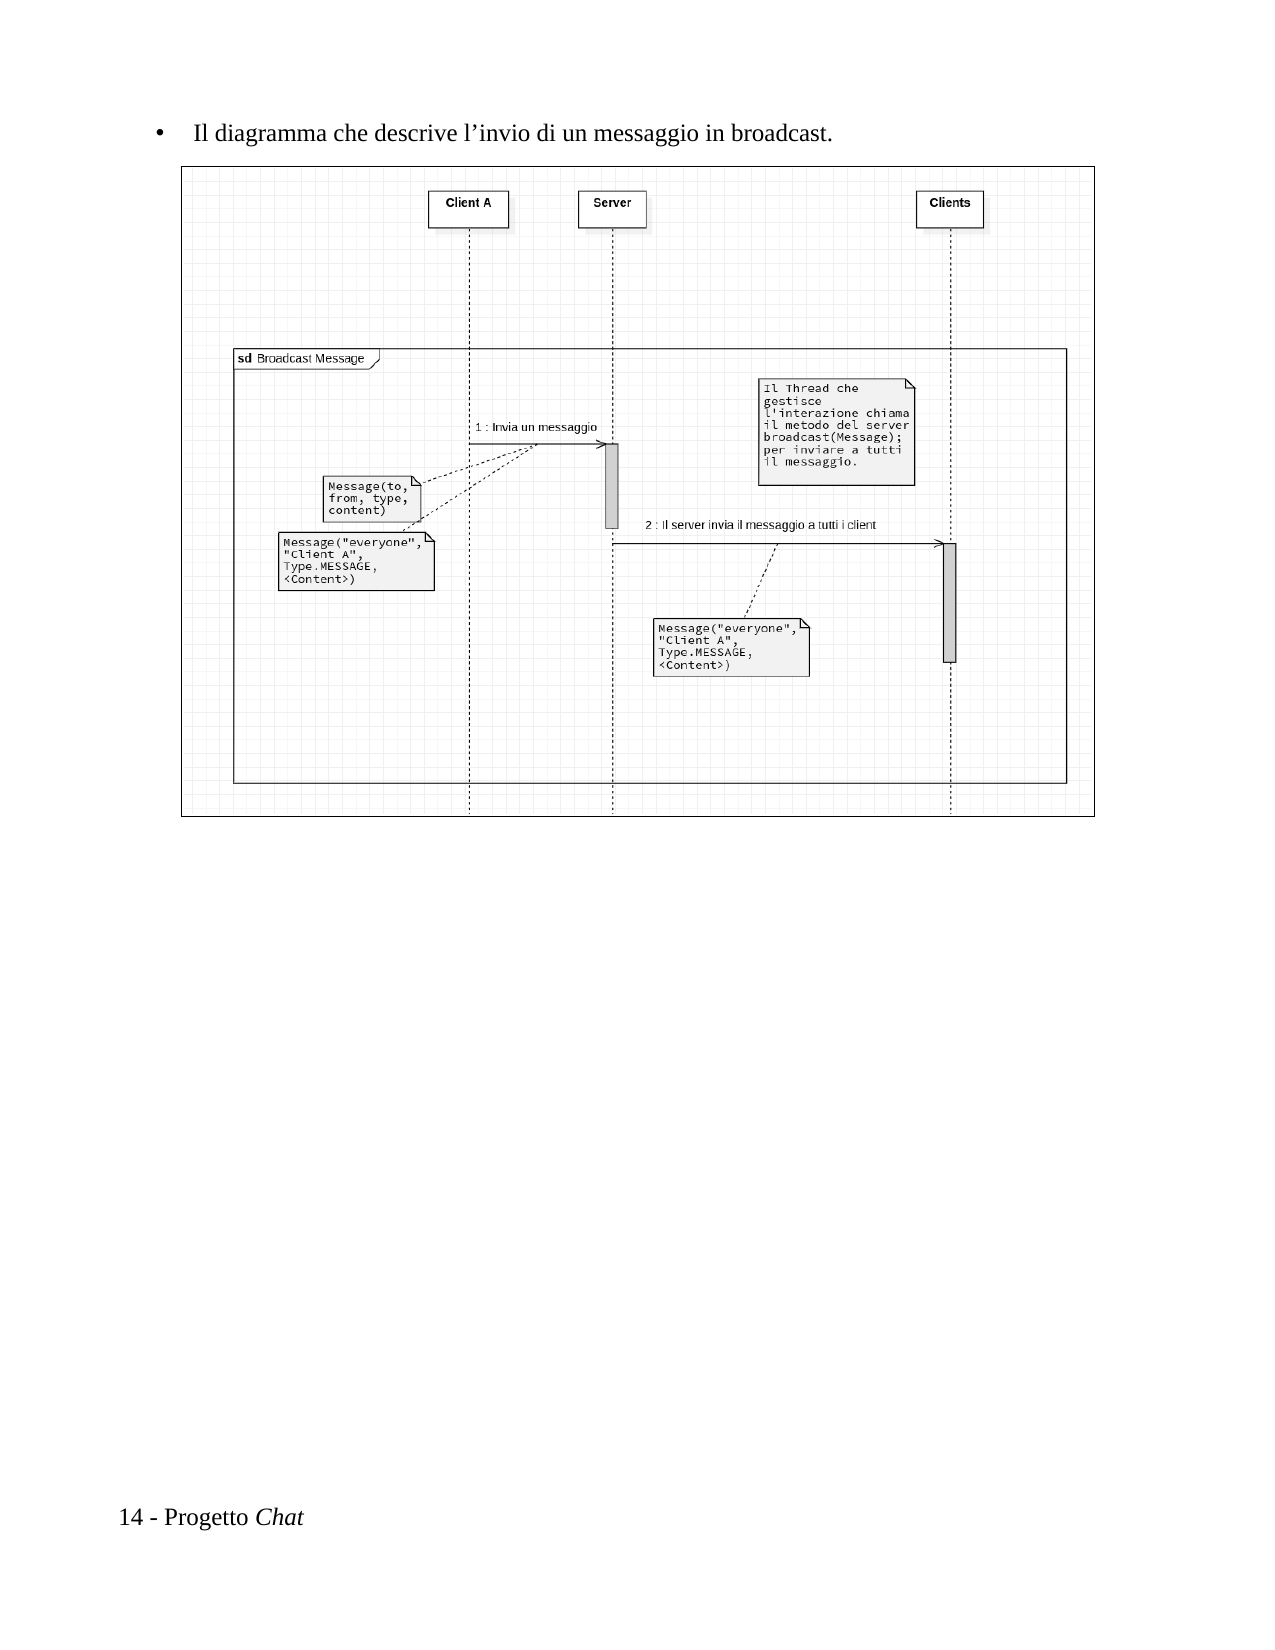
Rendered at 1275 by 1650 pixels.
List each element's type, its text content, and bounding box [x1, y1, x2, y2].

list Il diagramma che descrive l’invio di un messaggio in broadcast. [156, 118, 1157, 147]
